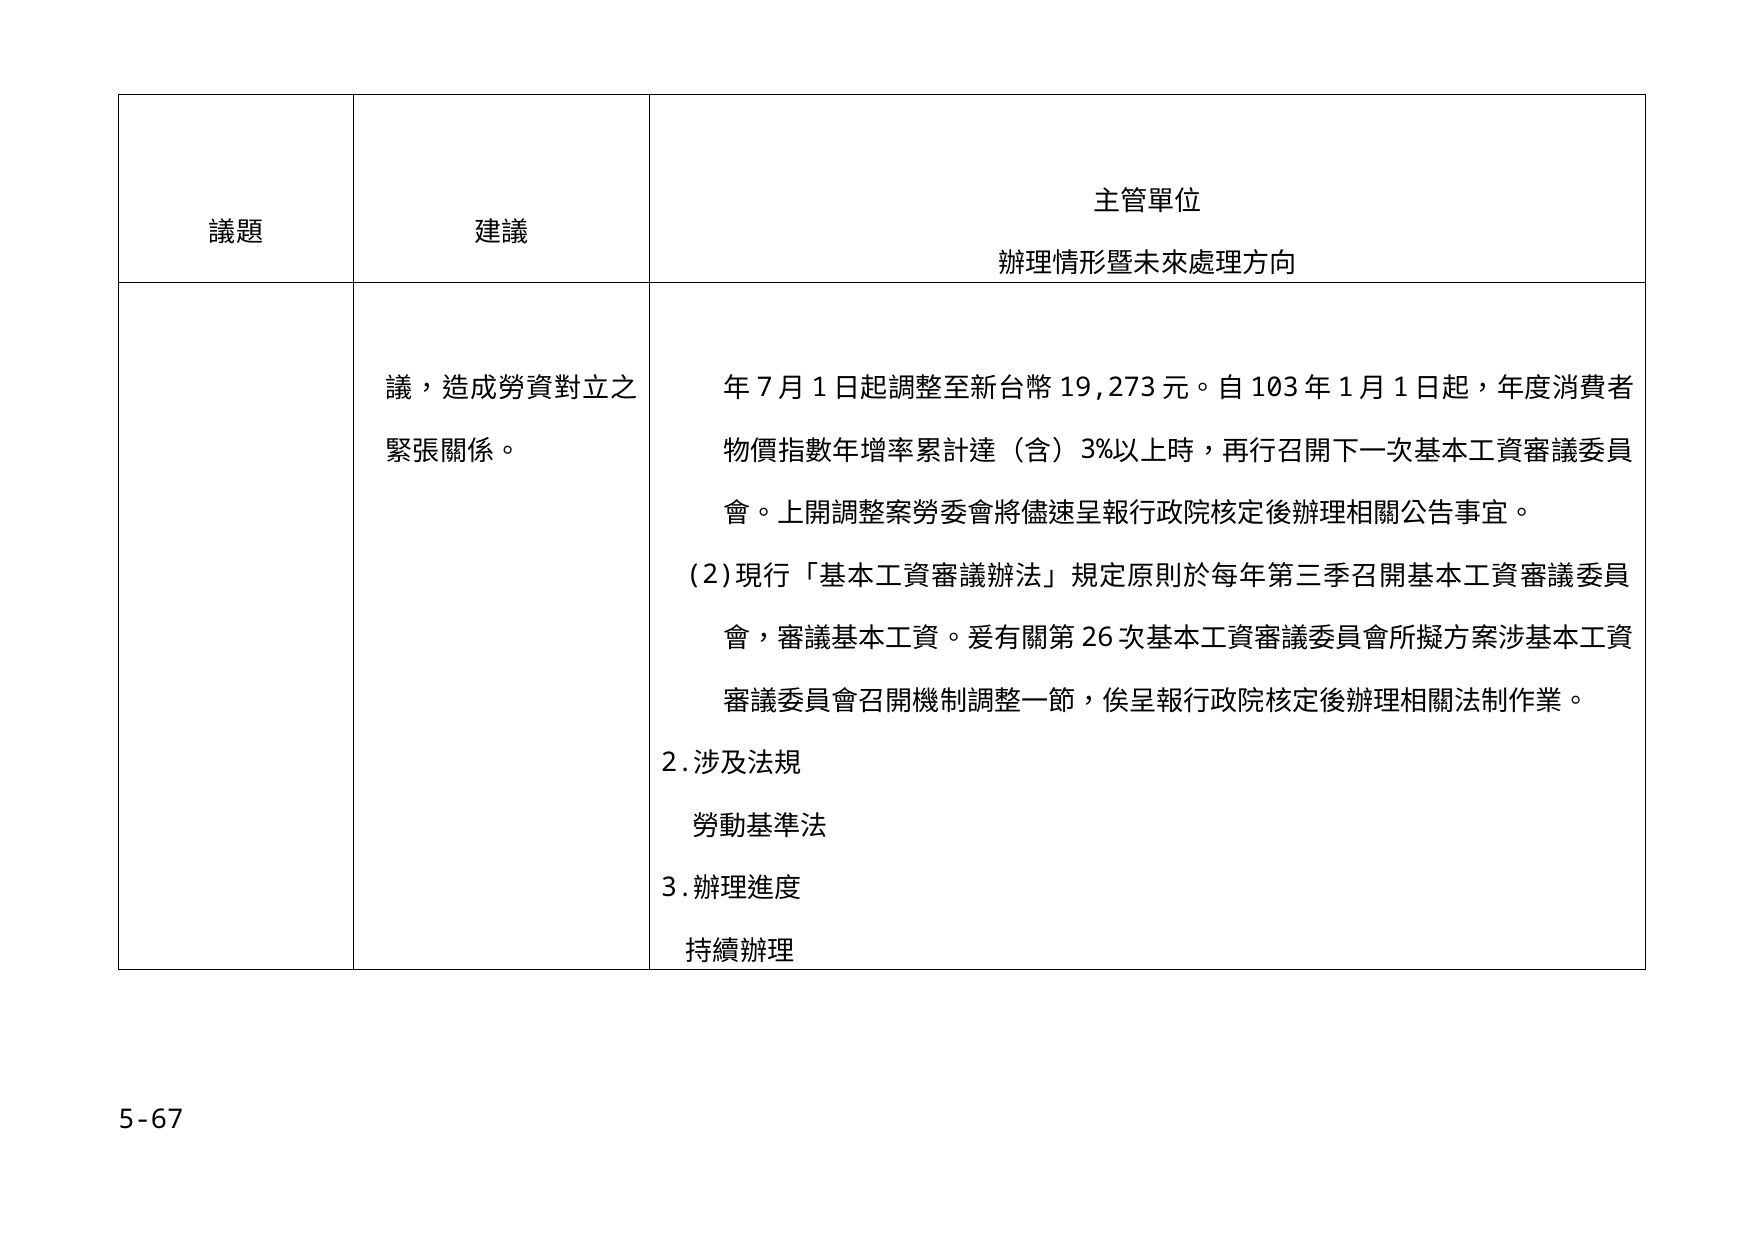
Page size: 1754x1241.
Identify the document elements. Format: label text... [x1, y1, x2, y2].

table_cell 議，造成勞資對立之緊張關係。 [354, 283, 649, 969]
table_header 建議 [354, 95, 649, 282]
table_header 議題 [119, 95, 353, 282]
table_cell 年7月1日起調整至新台幣19,273元。自103年1月1日起，年度消費者物價指數年增率累計達（含）3%以上時，再行召開下一次基本工資審議委員會。上開調整案勞委會將儘速呈報行政院核定後辦理相關公告事宜。 (2)現行「基本工資審議辦法」規定原則於每年第三季召開基本工資審議委員會，審議基本工資。爰有關第26次基本工資審議委員會所擬方案涉基本工資審議委員會召開機制調整一節，俟呈報行政院核定後辦理相關法制作業。 2.涉及法規 勞動基準法 3.辦理進度 持續辦理 [650, 283, 1645, 969]
table_cell [119, 283, 353, 969]
table_header 主管單位 辦理情形暨未來處理方向 [650, 95, 1645, 282]
